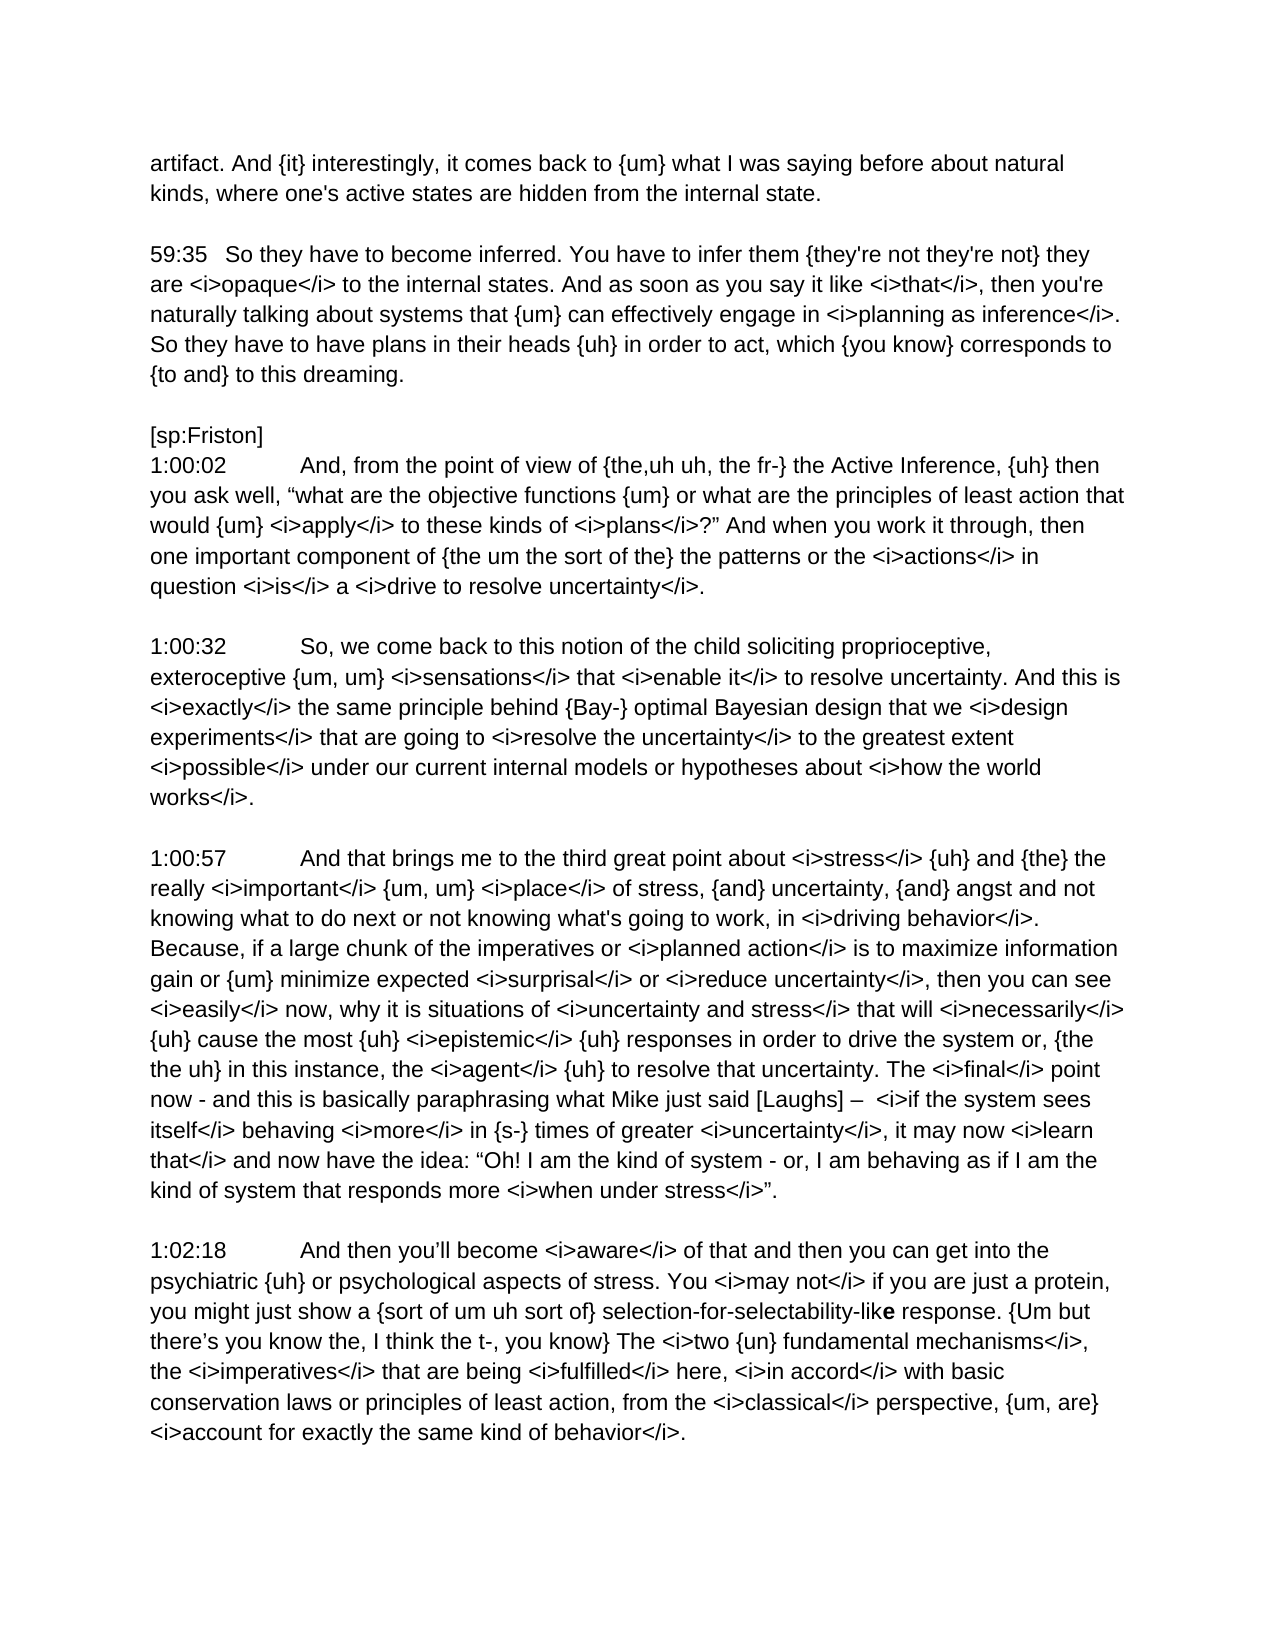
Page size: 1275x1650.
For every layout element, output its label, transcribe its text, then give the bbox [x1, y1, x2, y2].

text artifact. And {it} interestingly, it comes back to {um} what I was saying before about natural kinds, where one's active states are hidden from the internal state. [150, 150, 1125, 207]
text 1:02:18 And then you’ll become <i>aware</i> of that and then you can get into the psychiatric {uh} or psychological aspects of stress. You <i>may not</i> if you are just a protein, you might just show a {sort of um uh sort of} selection-for-selectability-like response. {Um but there’s you know the, I think the t-, you know} The <i>two {un} fundamental mechanisms</i>, the <i>imperatives</i> that are being <i>fulfilled</i> here, <i>in accord</i> with basic conservation laws or principles of least action, from the <i>classical</i> perspective, {um, are} <i>account for exactly the same kind of behavior</i>. [150, 1237, 1125, 1445]
text 59:35 So they have to become inferred. You have to infer them {they're not they're not} they are <i>opaque</i> to the internal states. And as soon as you say it like <i>that</i>, then you're naturally talking about systems that {um} can effectively engage in <i>planning as inference</i>. So they have to have plans in their heads {uh} in order to act, which {you know} corresponds to {to and} to this dreaming. [150, 241, 1125, 388]
text 1:00:32 So, we come back to this notion of the child soliciting proprioceptive, exteroceptive {um, um} <i>sensations</i> that <i>enable it</i> to resolve uncertainty. And this is <i>exactly</i> the same principle behind {Bay-} optimal Bayesian design that we <i>design experiments</i> that are going to <i>resolve the uncertainty</i> to the greatest extent <i>possible</i> under our current internal models or hypotheses about <i>how the world works</i>. [150, 633, 1125, 811]
text 1:00:57 And that brings me to the third great point about <i>stress</i> {uh} and {the} the really <i>important</i> {um, um} <i>place</i> of stress, {and} uncertainty, {and} angst and not knowing what to do next or not knowing what's going to work, in <i>driving behavior</i>. Because, if a large chunk of the imperatives or <i>planned action</i> is to maximize information gain or {um} minimize expected <i>surprisal</i> or <i>reduce uncertainty</i>, then you can see <i>easily</i> now, why it is situations of <i>uncertainty and stress</i> that will <i>necessarily</i> {uh} cause the most {uh} <i>epistemic</i> {uh} responses in order to drive the system or, {the the uh} in this instance, the <i>agent</i> {uh} to resolve that uncertainty. The <i>final</i> point now - and this is basically paraphrasing what Mike just said [Laughs] – <i>if the system sees itself</i> behaving <i>more</i> in {s-} times of greater <i>uncertainty</i>, it may now <i>learn that</i> and now have the idea: “Oh! I am the kind of system - or, I am behaving as if I am the kind of system that responds more <i>when under stress</i>”. [150, 845, 1125, 1203]
text [sp:Friston] [150, 422, 1125, 448]
text 1:00:02 And, from the point of view of {the,uh uh, the fr-} the Active Inference, {uh} then you ask well, “what are the objective functions {um} or what are the principles of least action that would {um} <i>apply</i> to these kinds of <i>plans</i>?” And when you work it through, then one important component of {the um the sort of the} the patterns or the <i>actions</i> in question <i>is</i> a <i>drive to resolve uncertainty</i>. [150, 452, 1125, 599]
